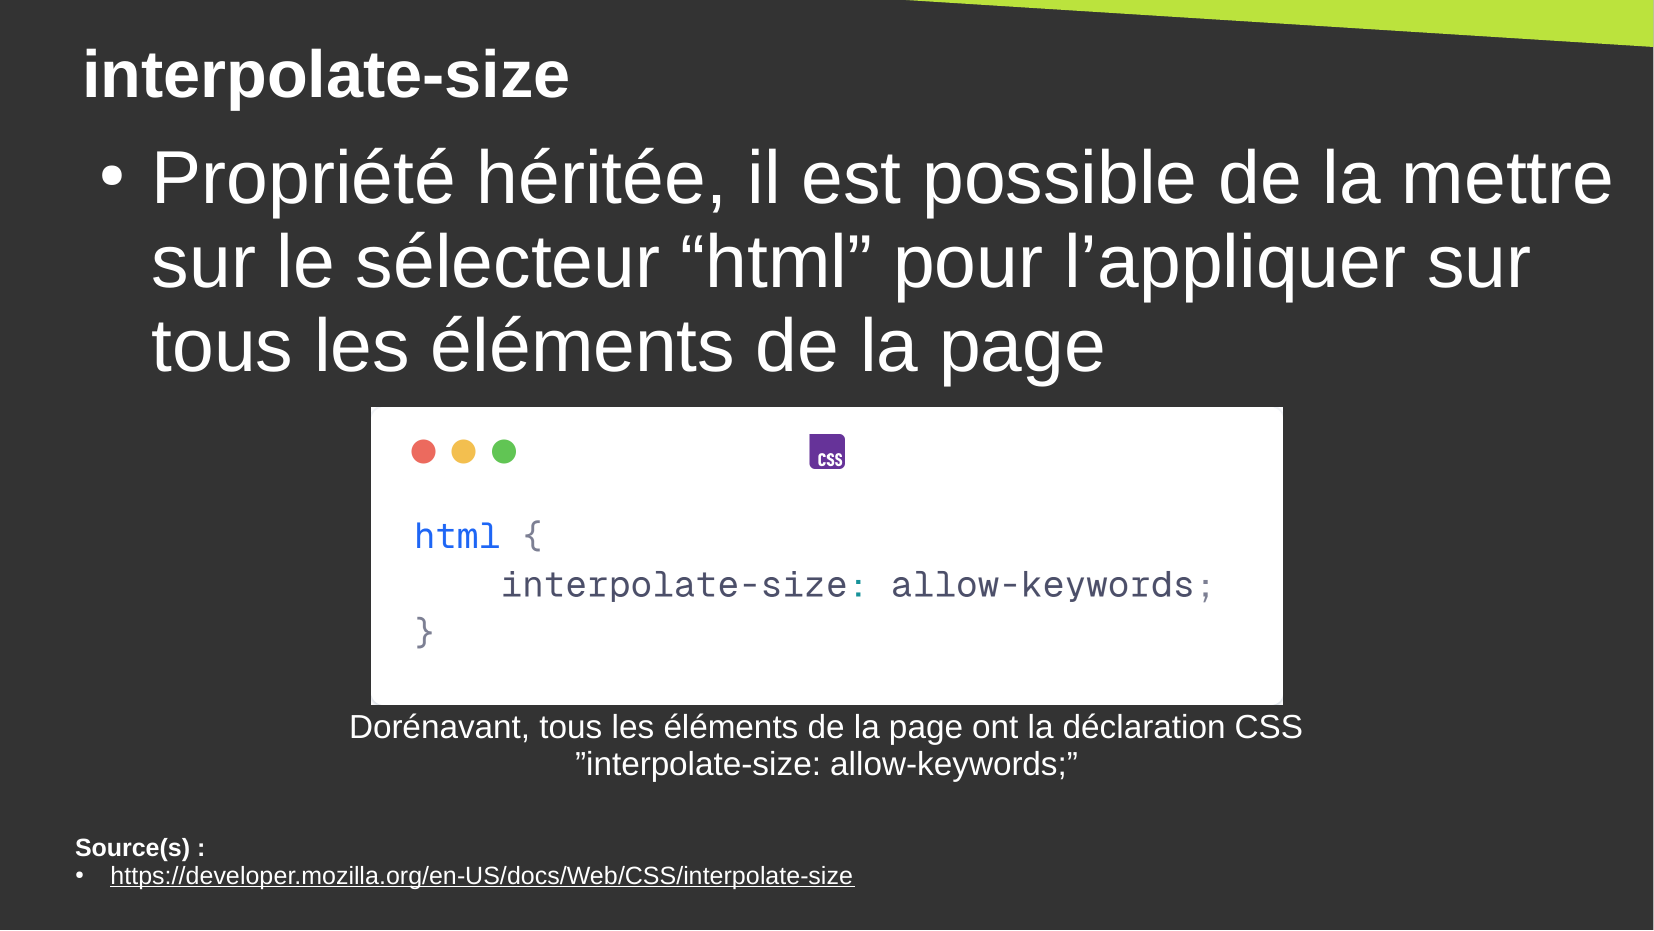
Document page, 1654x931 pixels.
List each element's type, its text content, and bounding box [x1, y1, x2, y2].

list Propriété héritée, il est possible de la mettre sur le sélecteur “html” pour l’appliquer sur tous les éléments de la page [80, 135, 1649, 390]
picture [371, 407, 1283, 705]
text_box [905, 0, 1654, 48]
text_box Source(s) : https://developer.mozilla.org/en-US/docs/Web/CSS/interpolate-size [60, 826, 1546, 926]
title interpolate-size [82, 37, 1571, 114]
title Dorénavant, tous les éléments de la page ont la déclaration CSS ”interpolate-size: allow-keywords;” [305, 708, 1349, 793]
